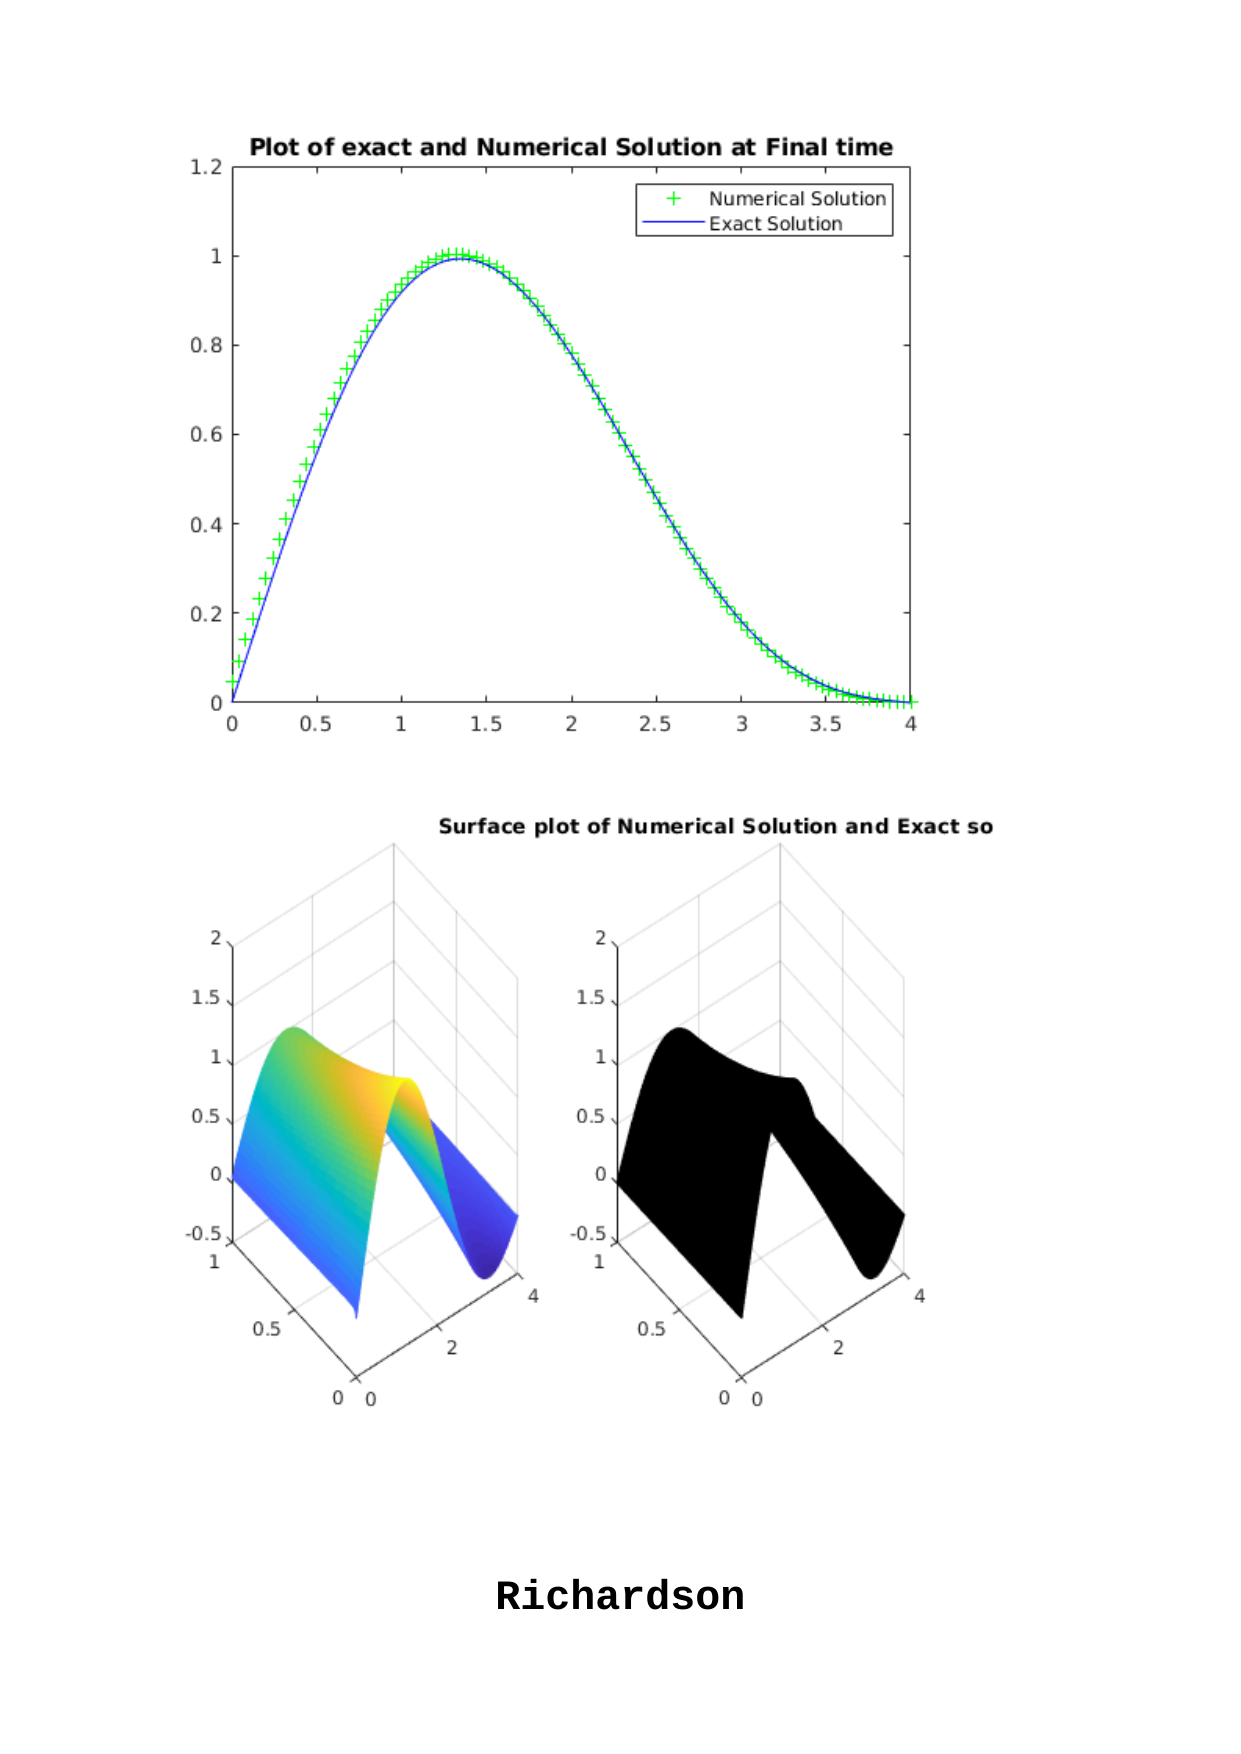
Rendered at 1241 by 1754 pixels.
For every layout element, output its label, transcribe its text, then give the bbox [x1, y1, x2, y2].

text Richardson [118, 1574, 1122, 1622]
picture [118, 793, 994, 1450]
picture [118, 118, 994, 775]
